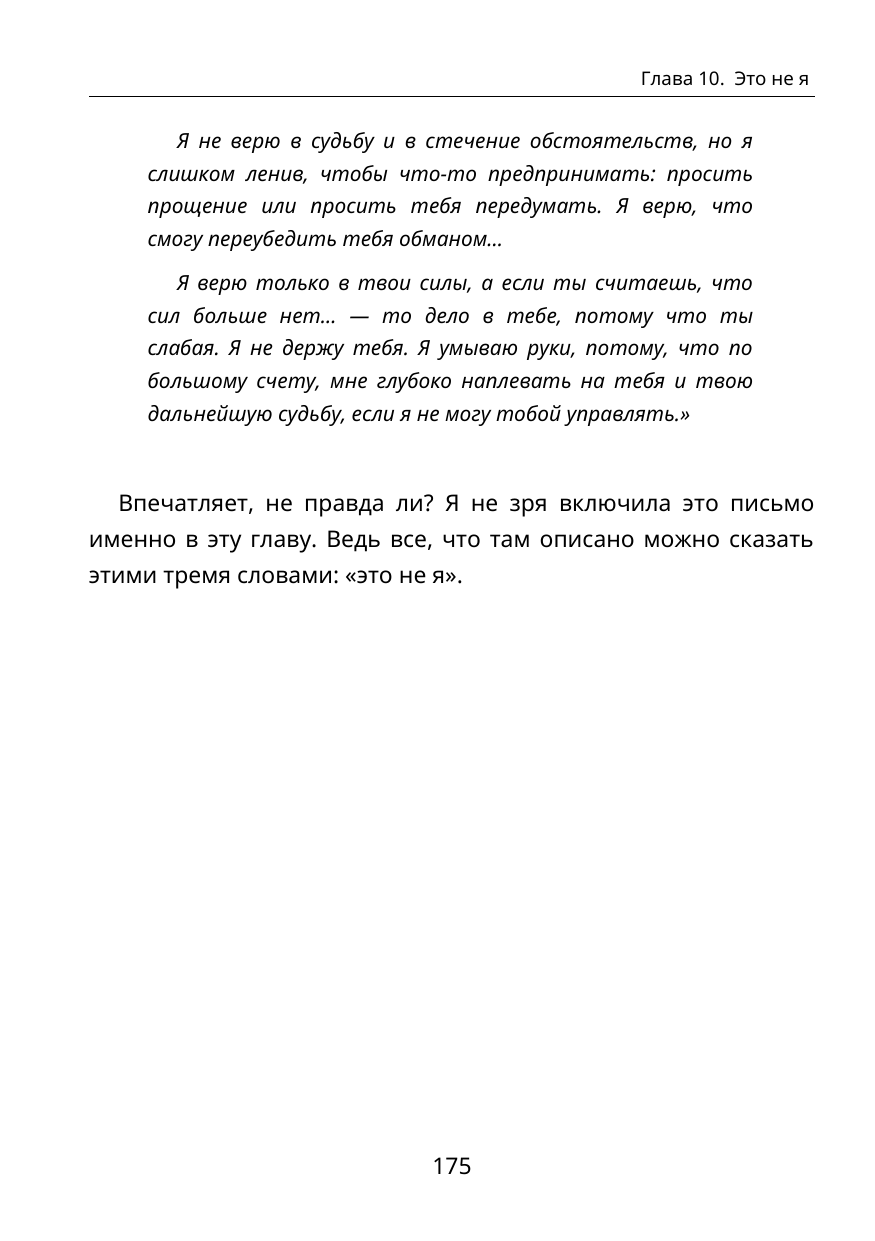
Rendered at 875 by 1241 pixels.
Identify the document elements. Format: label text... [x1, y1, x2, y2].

text Я не верю в судьбу и в стечение обстоятельств, но я слишком ленив, чтобы что-то предпринимать: просить прощение или просить тебя передумать. Я верю, что смогу переубедить тебя обманом... [147, 126, 756, 252]
text Я верю только в твои силы, а если ты считаешь, что сил больше нет... — то дело в тебе, потому что ты слабая. Я не держу тебя. Я умываю руки, потому, что по большому счету, мне глубоко наплевать на тебя и твою дальнейшую судьбу, если я не могу тобой управлять.» [147, 268, 756, 427]
text Впечатляет, не правда ли? Я не зря включила это письмо именно в эту главу. Ведь все, что там описано можно сказать этими тремя словами: «это не я». [88, 487, 815, 591]
